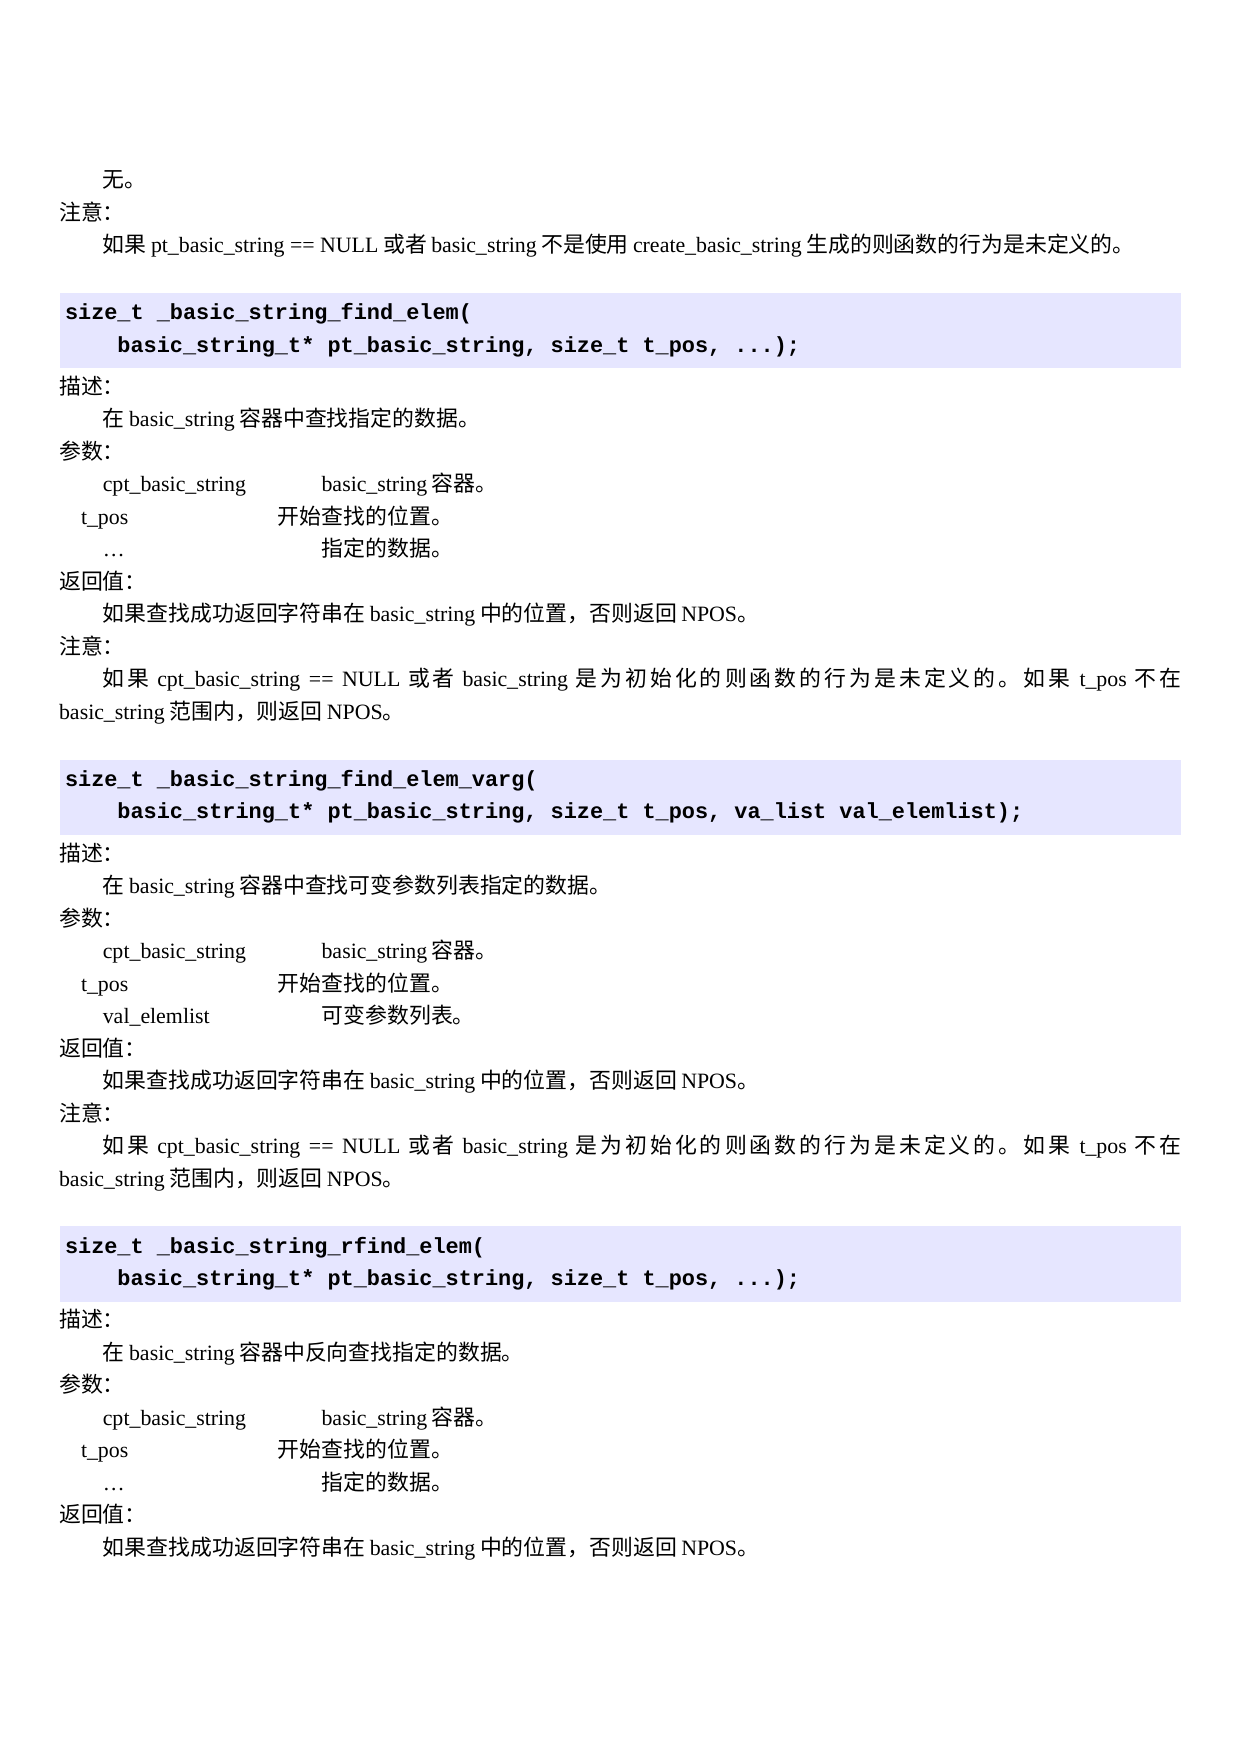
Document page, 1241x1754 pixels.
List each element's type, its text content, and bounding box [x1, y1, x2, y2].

text 在basic_string容器中查找可变参数列表指定的数据。 [59, 868, 1181, 900]
text … 指定的数据。 [59, 1464, 1181, 1497]
table_header size_t _basic_string_find_elem_varg( basic_string_t* pt_basic_string, size_t t_pos, va_list val_elemlist); [60, 760, 1181, 835]
text 无。 [59, 162, 1181, 194]
text 如果cpt_basic_string == NULL或者basic_string是为初始化的则函数的行为是未定义的。如果t_pos不在basic_string范围内，则返回NPOS。 [59, 661, 1181, 726]
text 返回值： [59, 1030, 1181, 1063]
text 注意： [59, 628, 1181, 661]
text t_pos 开始查找的位置。 [59, 498, 1181, 531]
text 注意： [59, 194, 1181, 227]
text … 指定的数据。 [59, 531, 1181, 563]
text 参数： [59, 1367, 1181, 1399]
text cpt_basic_string basic_string容器。 [59, 1399, 1181, 1432]
text 如果pt_basic_string == NULL或者basic_string不是使用create_basic_string生成的则函数的行为是未定义的。 [59, 227, 1181, 259]
text 参数： [59, 433, 1181, 466]
text 返回值： [59, 1497, 1181, 1529]
text 返回值： [59, 563, 1181, 596]
text 如果查找成功返回字符串在basic_string中的位置，否则返回NPOS。 [59, 1063, 1181, 1095]
text 描述： [59, 370, 1181, 401]
text val_elemlist 可变参数列表。 [59, 998, 1181, 1030]
text 如果查找成功返回字符串在basic_string中的位置，否则返回NPOS。 [59, 596, 1181, 628]
text t_pos 开始查找的位置。 [59, 1432, 1181, 1464]
text 描述： [59, 836, 1181, 868]
text 如果查找成功返回字符串在basic_string中的位置，否则返回NPOS。 [59, 1529, 1181, 1562]
text 参数： [59, 900, 1181, 933]
text 描述： [59, 1303, 1181, 1334]
text 在basic_string容器中反向查找指定的数据。 [59, 1334, 1181, 1367]
text t_pos 开始查找的位置。 [59, 965, 1181, 998]
text cpt_basic_string basic_string容器。 [59, 466, 1181, 498]
text 在basic_string容器中查找指定的数据。 [59, 401, 1181, 433]
table_header size_t _basic_string_find_elem( basic_string_t* pt_basic_string, size_t t_pos, ...); [60, 293, 1181, 368]
table_header size_t _basic_string_rfind_elem( basic_string_t* pt_basic_string, size_t t_pos, ...); [60, 1226, 1181, 1302]
text 如果cpt_basic_string == NULL或者basic_string是为初始化的则函数的行为是未定义的。如果t_pos不在basic_string范围内，则返回NPOS。 [59, 1128, 1181, 1193]
text cpt_basic_string basic_string容器。 [59, 933, 1181, 965]
text 注意： [59, 1095, 1181, 1128]
